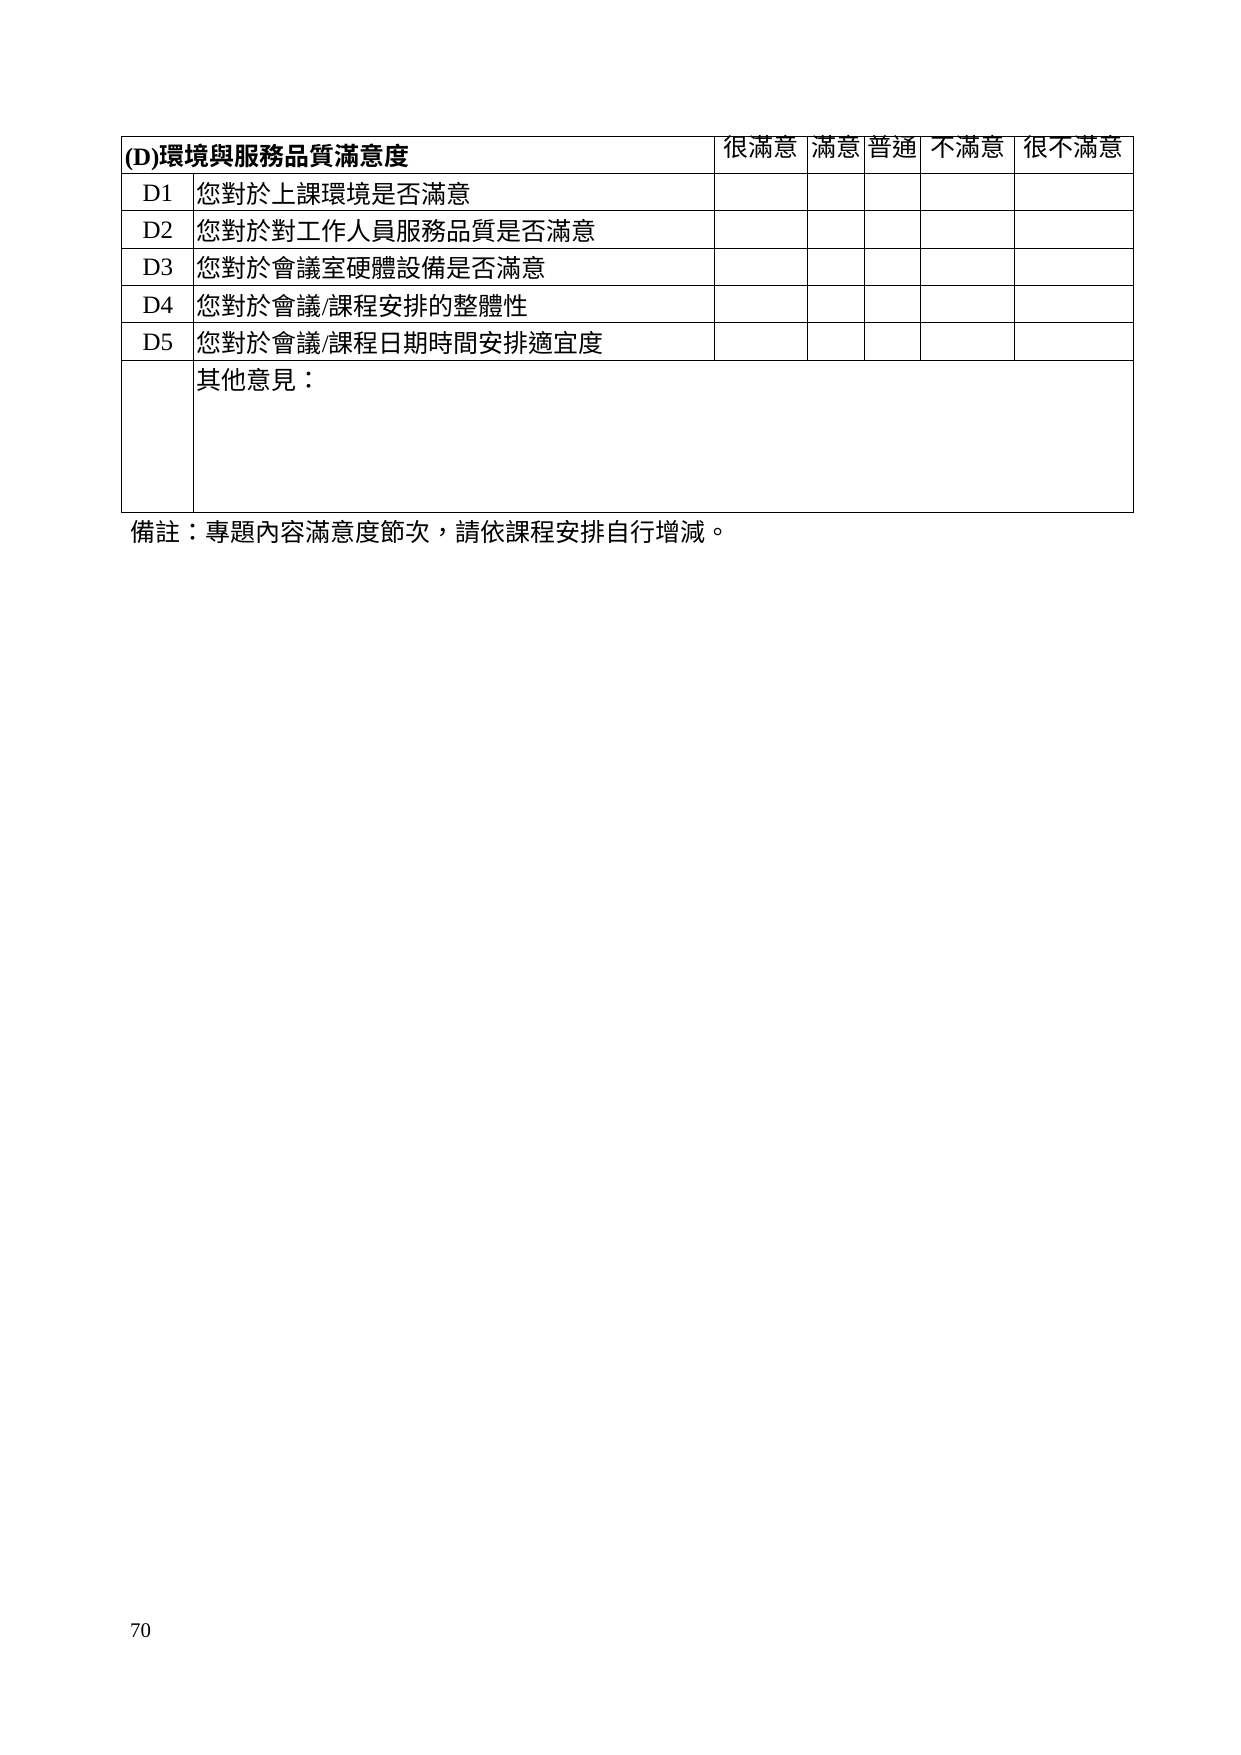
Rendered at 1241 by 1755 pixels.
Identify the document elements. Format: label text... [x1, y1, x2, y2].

table_cell [715, 286, 807, 322]
table_cell 您對於會議/課程日期時間安排適宜度 [194, 323, 714, 359]
table_cell 很滿意 [715, 137, 807, 173]
table_cell 不滿意 [921, 137, 1014, 173]
text 備註：專題內容滿意度節次，請依課程安排自行增減。 [130, 513, 1110, 549]
table_cell [921, 323, 1014, 359]
table_cell [122, 361, 193, 512]
table_cell [1015, 174, 1133, 210]
table_cell D2 [122, 211, 193, 248]
table_cell [808, 323, 864, 359]
table_cell D3 [122, 249, 193, 285]
table_cell [715, 174, 807, 210]
table_cell 您對於對工作人員服務品質是否滿意 [194, 211, 714, 248]
table_cell [1015, 211, 1133, 248]
table_cell 您對於上課環境是否滿意 [194, 174, 714, 210]
table_cell [865, 323, 920, 359]
table_cell 您對於會議室硬體設備是否滿意 [194, 249, 714, 285]
table_cell [715, 249, 807, 285]
table_cell [865, 286, 920, 322]
table_cell [808, 174, 864, 210]
table_cell D4 [122, 286, 193, 322]
table_cell D5 [122, 323, 193, 359]
table_cell (D)環境與服務品質滿意度 [122, 137, 714, 173]
table_cell [865, 249, 920, 285]
table_cell [865, 174, 920, 210]
table_cell [1015, 249, 1133, 285]
table_cell [1015, 286, 1133, 322]
table_cell [1015, 323, 1133, 359]
table_cell [865, 211, 920, 248]
table_cell 您對於會議/課程安排的整體性 [194, 286, 714, 322]
table_cell [921, 249, 1014, 285]
table_cell 很不滿意 [1015, 137, 1133, 173]
table_cell [921, 174, 1014, 210]
table_cell [921, 211, 1014, 248]
table_cell D1 [122, 174, 193, 210]
table_cell [808, 211, 864, 248]
table_cell [715, 211, 807, 248]
table_cell [808, 249, 864, 285]
table_cell 普通 [865, 137, 920, 173]
table_cell [921, 286, 1014, 322]
table_cell [808, 286, 864, 322]
table_cell 其他意見： [194, 361, 1133, 512]
table_cell [715, 323, 807, 359]
table_cell 滿意 [808, 137, 864, 173]
